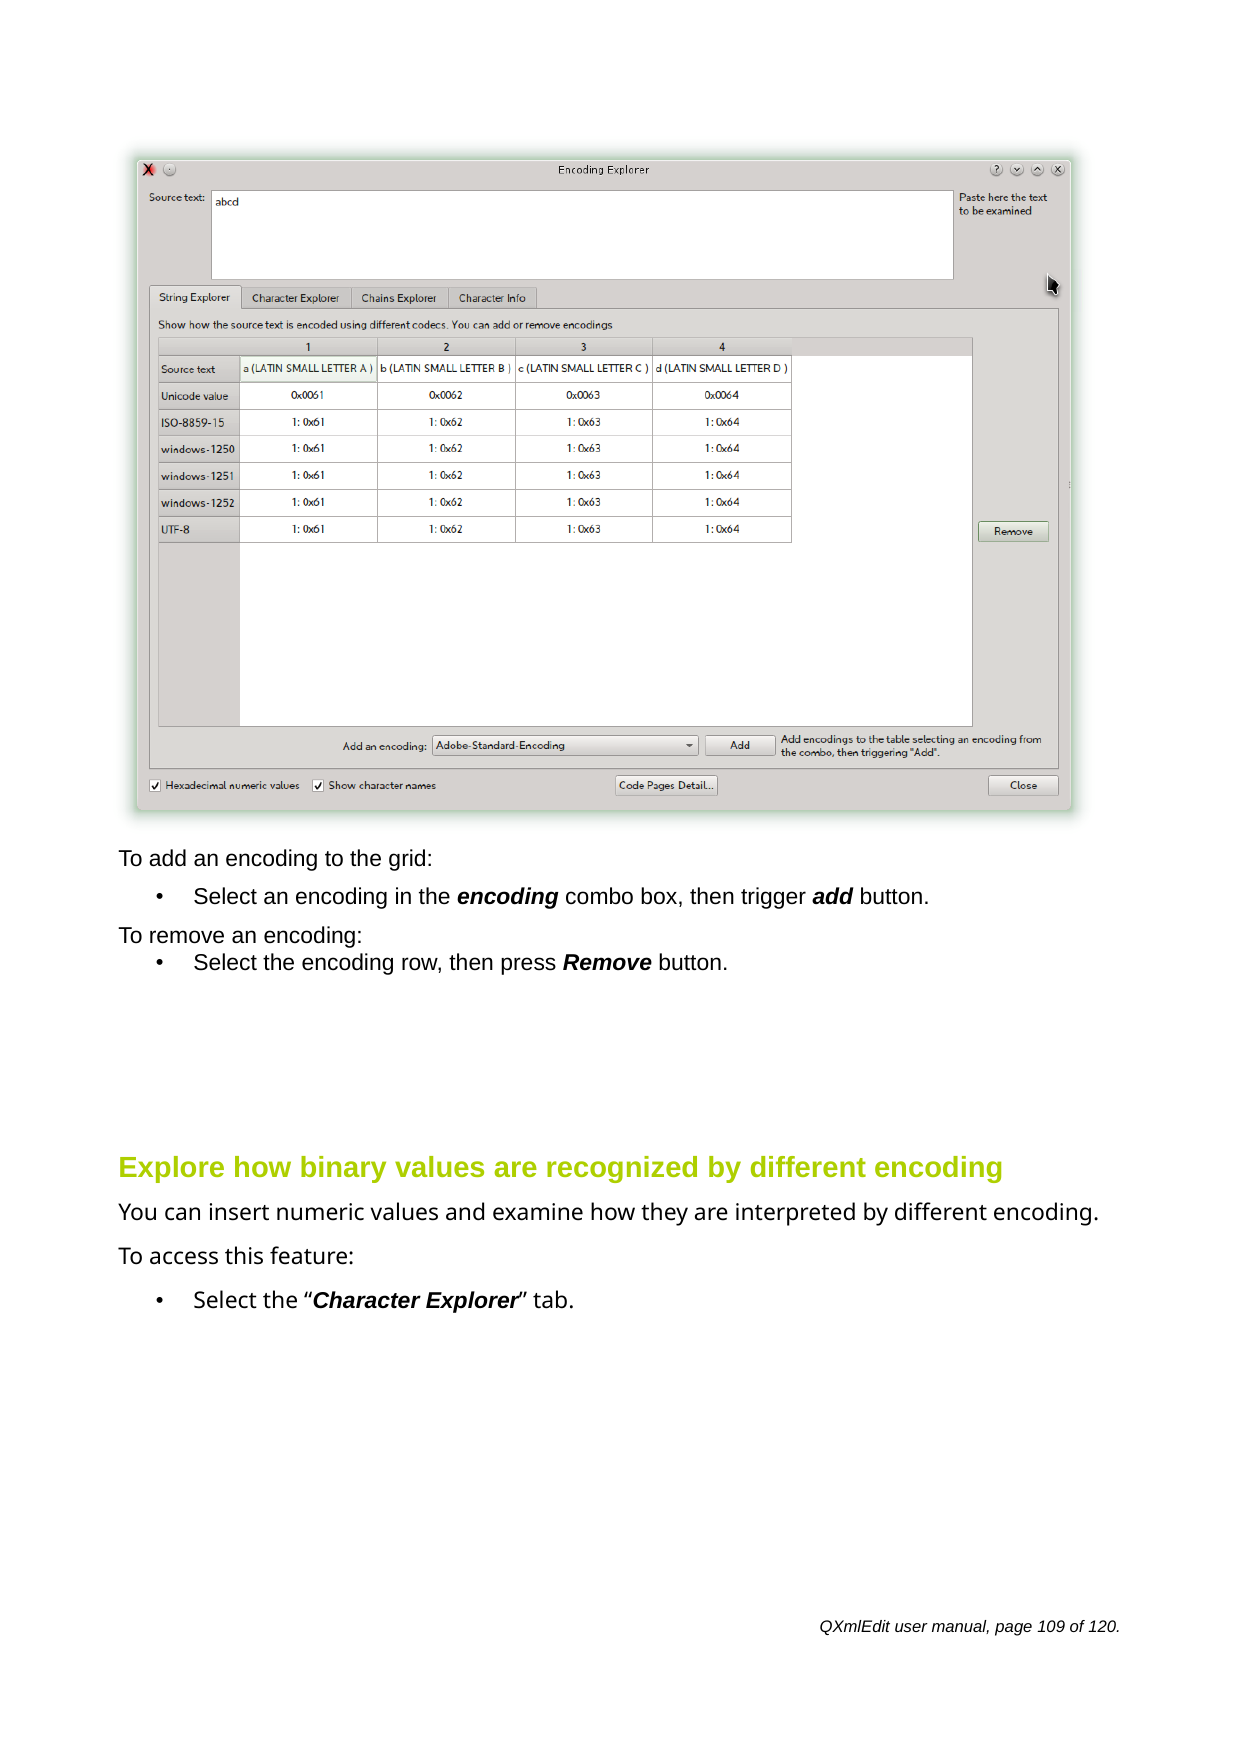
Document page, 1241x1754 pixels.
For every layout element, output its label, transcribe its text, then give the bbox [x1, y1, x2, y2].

list Select an encoding in the encoding combo box, then trigger add button. [156, 883, 1122, 910]
text To remove an encoding: [118, 922, 1122, 948]
list Select the “Character Explorer” tab. [156, 1284, 1122, 1315]
text You can insert numeric values and examine how they are interpreted by different encoding. [118, 1196, 1122, 1228]
list Select the encoding row, then press Remove button. [156, 948, 1122, 975]
text To add an encoding to the grid: [118, 844, 1122, 871]
subtitle Explore how binary values are recognized by different encoding [118, 1150, 1122, 1184]
text To access this feature: [118, 1240, 1122, 1271]
picture [101, 124, 1106, 845]
